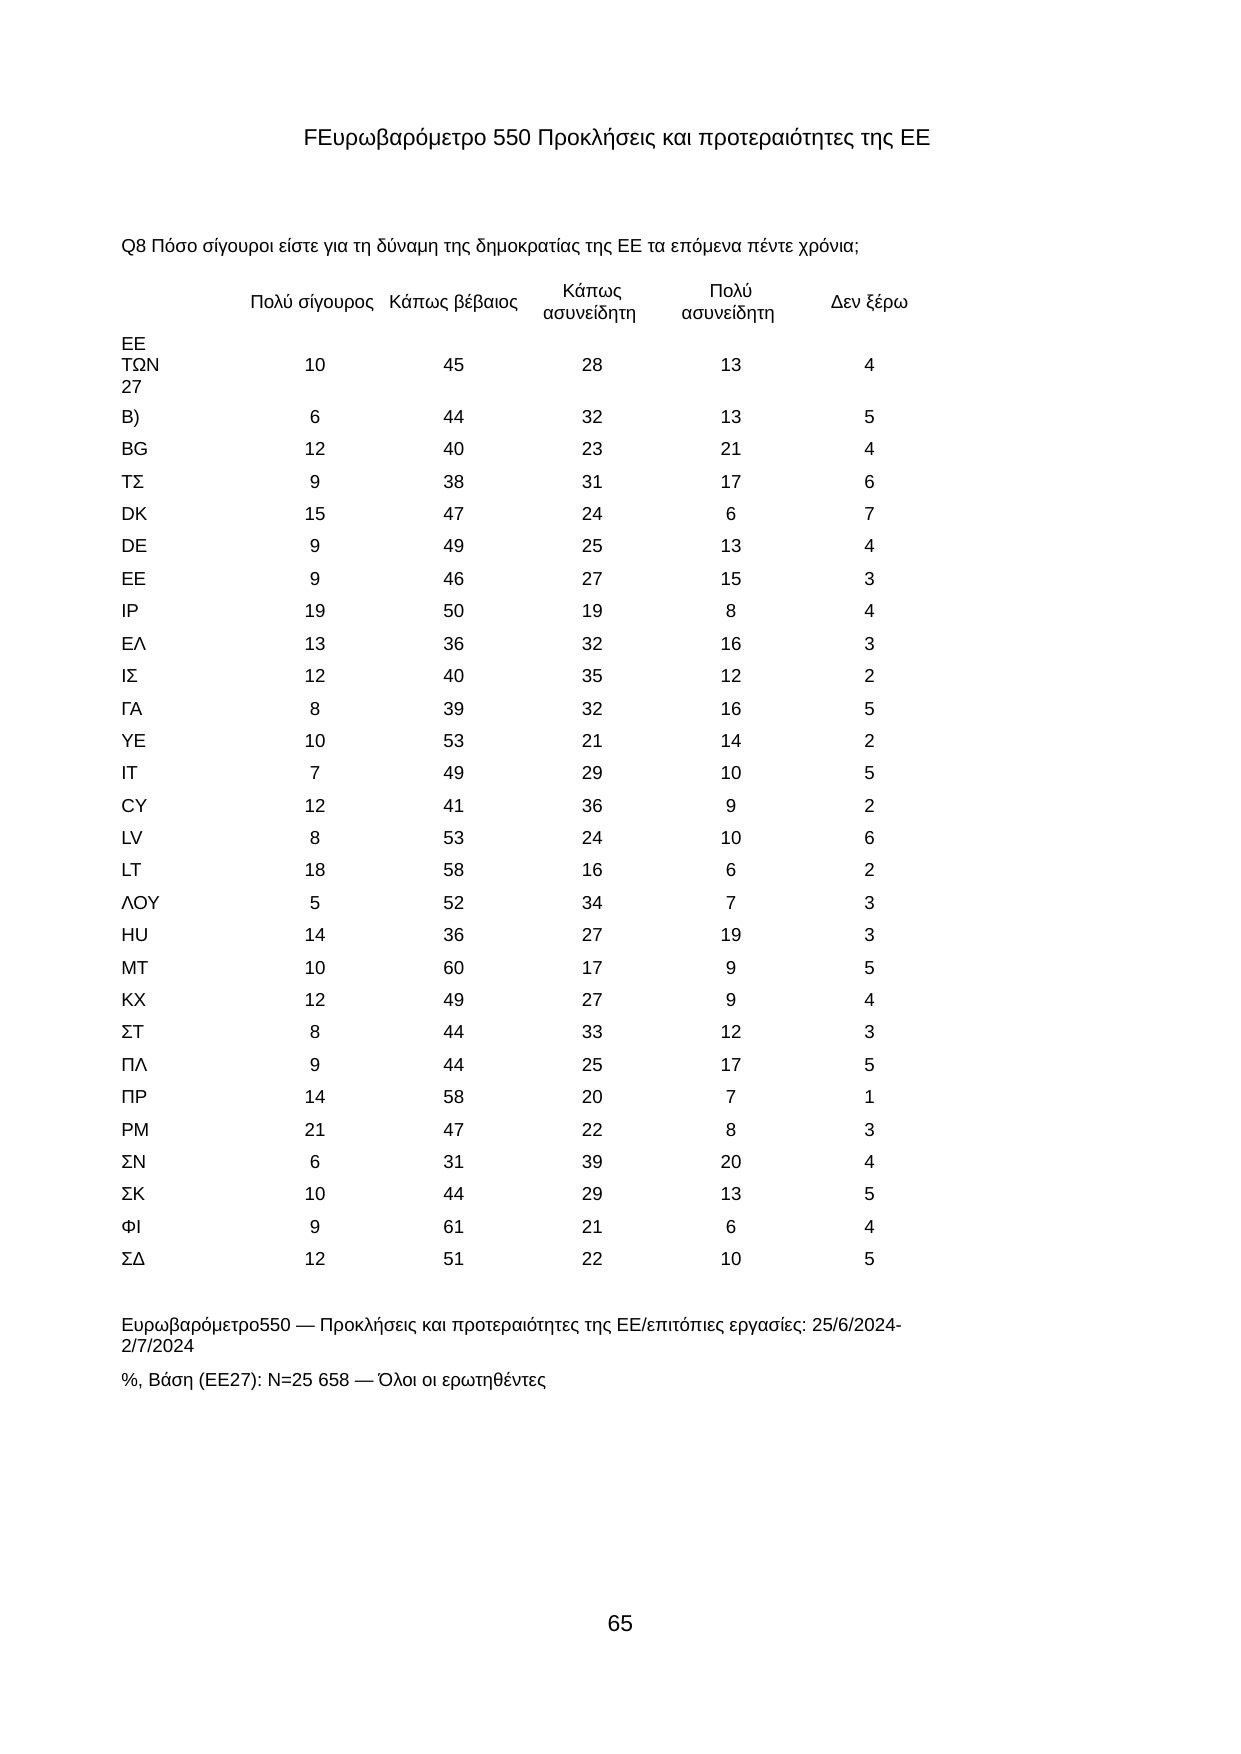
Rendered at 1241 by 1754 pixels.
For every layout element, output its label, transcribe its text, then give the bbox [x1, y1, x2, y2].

table_cell 7 [245, 757, 384, 789]
table_cell 49 [384, 530, 523, 562]
table_cell [523, 1275, 661, 1307]
table_cell 21 [245, 1113, 384, 1145]
table_cell [182, 498, 245, 530]
table_cell 34 [523, 886, 661, 919]
table_cell 25 [523, 1048, 661, 1081]
table_cell 8 [245, 692, 384, 724]
table_cell LT [118, 854, 182, 886]
table_cell [182, 465, 245, 497]
table_cell 17 [661, 465, 800, 497]
table_header Q8 Πόσο σίγουροι είστε για τη δύναμη της δημοκρατίας της ΕΕ τα επόμενα πέντε χρόνια; [118, 218, 939, 274]
table_cell 52 [384, 886, 523, 919]
table_cell 23 [523, 433, 661, 465]
table_cell 10 [245, 330, 384, 400]
table_cell 35 [523, 660, 661, 692]
table_cell 9 [245, 1210, 384, 1243]
table_cell 36 [384, 627, 523, 659]
table_cell 3 [800, 562, 939, 595]
table_cell 5 [800, 1243, 939, 1275]
table_cell 21 [661, 433, 800, 465]
table_cell 18 [245, 854, 384, 886]
table_cell 4 [800, 984, 939, 1016]
table_cell Κάπως ασυνείδητη [523, 274, 661, 330]
table_cell [661, 1275, 800, 1307]
table_cell [182, 1016, 245, 1048]
table_cell 44 [384, 1016, 523, 1048]
table_cell 9 [661, 984, 800, 1016]
table_cell 33 [523, 1016, 661, 1048]
table_cell 6 [661, 854, 800, 886]
table_cell 6 [245, 1145, 384, 1178]
table_cell 19 [661, 919, 800, 951]
table_cell 40 [384, 433, 523, 465]
table_cell 10 [661, 821, 800, 854]
table_cell 32 [523, 400, 661, 433]
table_cell 14 [245, 1081, 384, 1113]
table_cell 60 [384, 951, 523, 983]
table_cell DE [118, 530, 182, 562]
table_cell 13 [661, 1178, 800, 1210]
table_cell 1 [800, 1081, 939, 1113]
table_cell ΓΑ [118, 692, 182, 724]
table_cell 9 [245, 562, 384, 595]
table_cell 40 [384, 660, 523, 692]
table_cell 20 [661, 1145, 800, 1178]
table_cell 13 [245, 627, 384, 659]
table_cell 14 [245, 919, 384, 951]
table_cell [182, 692, 245, 724]
table_cell 7 [661, 1081, 800, 1113]
table_cell 5 [800, 757, 939, 789]
table_cell 32 [523, 692, 661, 724]
table_cell [182, 984, 245, 1016]
table_cell 10 [661, 1243, 800, 1275]
table_cell [245, 1275, 384, 1307]
table_cell [182, 886, 245, 919]
table_cell [182, 330, 245, 400]
table_cell 9 [661, 951, 800, 983]
table_cell 16 [661, 627, 800, 659]
table_cell 47 [384, 1113, 523, 1145]
table_cell 14 [661, 724, 800, 757]
table_cell 19 [245, 595, 384, 627]
table_cell 10 [245, 951, 384, 983]
table_cell 13 [661, 530, 800, 562]
table_cell 8 [661, 595, 800, 627]
table_cell 20 [523, 1081, 661, 1113]
table_cell 6 [661, 498, 800, 530]
table_cell ΛΟΥ [118, 886, 182, 919]
table_cell ΕΛ [118, 627, 182, 659]
table_cell 5 [800, 692, 939, 724]
table_cell [384, 1275, 523, 1307]
table_cell 4 [800, 595, 939, 627]
table_cell 36 [523, 789, 661, 821]
table_cell ΠΛ [118, 1048, 182, 1081]
table_cell 10 [245, 1178, 384, 1210]
table_cell [182, 1113, 245, 1145]
table_cell 3 [800, 919, 939, 951]
table_cell 9 [245, 530, 384, 562]
table_cell 12 [245, 660, 384, 692]
table_cell ΡΜ [118, 1113, 182, 1145]
table_cell 25 [523, 530, 661, 562]
table_cell 12 [245, 433, 384, 465]
table_cell 3 [800, 1016, 939, 1048]
table_cell [182, 854, 245, 886]
table_cell 36 [384, 919, 523, 951]
table_cell ΕΕ [118, 562, 182, 595]
table_cell [182, 660, 245, 692]
table_cell 13 [661, 400, 800, 433]
table_cell ΣΚ [118, 1178, 182, 1210]
table_cell 10 [245, 724, 384, 757]
table_cell 31 [523, 465, 661, 497]
table_cell 21 [523, 1210, 661, 1243]
table_cell 12 [661, 660, 800, 692]
table_cell [118, 1275, 182, 1307]
table_cell 9 [245, 1048, 384, 1081]
table_cell [182, 757, 245, 789]
table_cell Β) [118, 400, 182, 433]
table_cell 61 [384, 1210, 523, 1243]
table_cell 9 [661, 789, 800, 821]
table_cell 2 [800, 789, 939, 821]
table_cell [182, 789, 245, 821]
table_cell 19 [523, 595, 661, 627]
table_cell 46 [384, 562, 523, 595]
table_cell 6 [800, 465, 939, 497]
table_cell %, Βάση (ΕΕ27): N=25 658 — Όλοι οι ερωτηθέντες [118, 1363, 939, 1396]
table_cell [118, 274, 182, 330]
table_cell 17 [661, 1048, 800, 1081]
table_cell IT [118, 757, 182, 789]
table_cell 53 [384, 724, 523, 757]
table_cell 53 [384, 821, 523, 854]
table_cell 2 [800, 854, 939, 886]
table_cell 50 [384, 595, 523, 627]
table_cell 3 [800, 1113, 939, 1145]
table_cell 7 [661, 886, 800, 919]
table_cell ΣΔ [118, 1243, 182, 1275]
table_cell 12 [245, 789, 384, 821]
table_cell 44 [384, 1048, 523, 1081]
table_cell ΜΤ [118, 951, 182, 983]
table_cell 22 [523, 1243, 661, 1275]
table_cell Πολύ ασυνείδητη [661, 274, 800, 330]
table_cell 8 [245, 1016, 384, 1048]
table_cell 4 [800, 1210, 939, 1243]
table_cell 22 [523, 1113, 661, 1145]
table_cell 15 [661, 562, 800, 595]
table_cell Πολύ σίγουρος [245, 274, 384, 330]
table_cell [182, 627, 245, 659]
table_cell 4 [800, 433, 939, 465]
table_cell ΚΧ [118, 984, 182, 1016]
table_cell 17 [523, 951, 661, 983]
table_cell LV [118, 821, 182, 854]
table_cell 5 [800, 951, 939, 983]
table_cell [182, 433, 245, 465]
table_cell 28 [523, 330, 661, 400]
table_cell CY [118, 789, 182, 821]
table_cell ΙΣ [118, 660, 182, 692]
table_cell [182, 1178, 245, 1210]
table_cell 8 [245, 821, 384, 854]
table_cell 44 [384, 1178, 523, 1210]
table_cell 39 [523, 1145, 661, 1178]
table_cell 5 [800, 1178, 939, 1210]
table_cell 5 [245, 886, 384, 919]
table_cell 6 [245, 400, 384, 433]
table_cell 7 [800, 498, 939, 530]
table_cell 6 [661, 1210, 800, 1243]
table_cell 41 [384, 789, 523, 821]
table_cell [182, 821, 245, 854]
table_cell 47 [384, 498, 523, 530]
table_cell 58 [384, 1081, 523, 1113]
table_cell [182, 1243, 245, 1275]
table_cell ΕΕ ΤΩΝ 27 [118, 330, 182, 400]
table_cell 24 [523, 498, 661, 530]
table_cell [182, 562, 245, 595]
table_cell ΤΣ [118, 465, 182, 497]
table_cell 4 [800, 330, 939, 400]
table_cell 16 [523, 854, 661, 886]
table_cell [182, 530, 245, 562]
table_cell 5 [800, 1048, 939, 1081]
table_cell 4 [800, 1145, 939, 1178]
table_cell [182, 400, 245, 433]
table_cell 51 [384, 1243, 523, 1275]
table_cell ΙΡ [118, 595, 182, 627]
table_cell 29 [523, 1178, 661, 1210]
table_cell 21 [523, 724, 661, 757]
table_cell 31 [384, 1145, 523, 1178]
table_cell [182, 1275, 245, 1307]
table_cell 5 [800, 400, 939, 433]
table_cell [182, 274, 245, 330]
table_cell ΦΙ [118, 1210, 182, 1243]
table_cell Κάπως βέβαιος [384, 274, 523, 330]
table_cell [182, 1048, 245, 1081]
table_cell 4 [800, 530, 939, 562]
table_cell [182, 724, 245, 757]
table_cell [182, 919, 245, 951]
table_cell 12 [661, 1016, 800, 1048]
table_cell 39 [384, 692, 523, 724]
table_cell 44 [384, 400, 523, 433]
table_cell 13 [661, 330, 800, 400]
table_cell [182, 595, 245, 627]
table_cell [182, 1145, 245, 1178]
table_cell ΣΤ [118, 1016, 182, 1048]
table_cell 2 [800, 660, 939, 692]
table_cell 12 [245, 984, 384, 1016]
table_cell 8 [661, 1113, 800, 1145]
table_cell [182, 951, 245, 983]
table_cell 45 [384, 330, 523, 400]
table_cell 2 [800, 724, 939, 757]
table_cell 12 [245, 1243, 384, 1275]
table_cell [182, 1081, 245, 1113]
table_cell 9 [245, 465, 384, 497]
table_cell 3 [800, 886, 939, 919]
table_cell 49 [384, 757, 523, 789]
table_cell 3 [800, 627, 939, 659]
table_cell 27 [523, 984, 661, 1016]
table_cell Δεν ξέρω [800, 274, 939, 330]
table_cell 32 [523, 627, 661, 659]
table_cell [800, 1275, 939, 1307]
table_cell Ευρωβαρόμετρο550 — Προκλήσεις και προτεραιότητες της ΕΕ/επιτόπιες εργασίες: 25/6/2024-2/7/2024 [118, 1308, 939, 1363]
table_cell HU [118, 919, 182, 951]
table_cell ΣΝ [118, 1145, 182, 1178]
table_cell 6 [800, 821, 939, 854]
table_cell 16 [661, 692, 800, 724]
table_cell [182, 1210, 245, 1243]
table_cell DK [118, 498, 182, 530]
table_cell 27 [523, 919, 661, 951]
table_cell 27 [523, 562, 661, 595]
table_cell 29 [523, 757, 661, 789]
table_cell 10 [661, 757, 800, 789]
table_cell 38 [384, 465, 523, 497]
table_cell BG [118, 433, 182, 465]
table_cell ΠΡ [118, 1081, 182, 1113]
table_cell ΥΕ [118, 724, 182, 757]
table_cell 24 [523, 821, 661, 854]
table_cell 49 [384, 984, 523, 1016]
table_cell 58 [384, 854, 523, 886]
table_cell 15 [245, 498, 384, 530]
